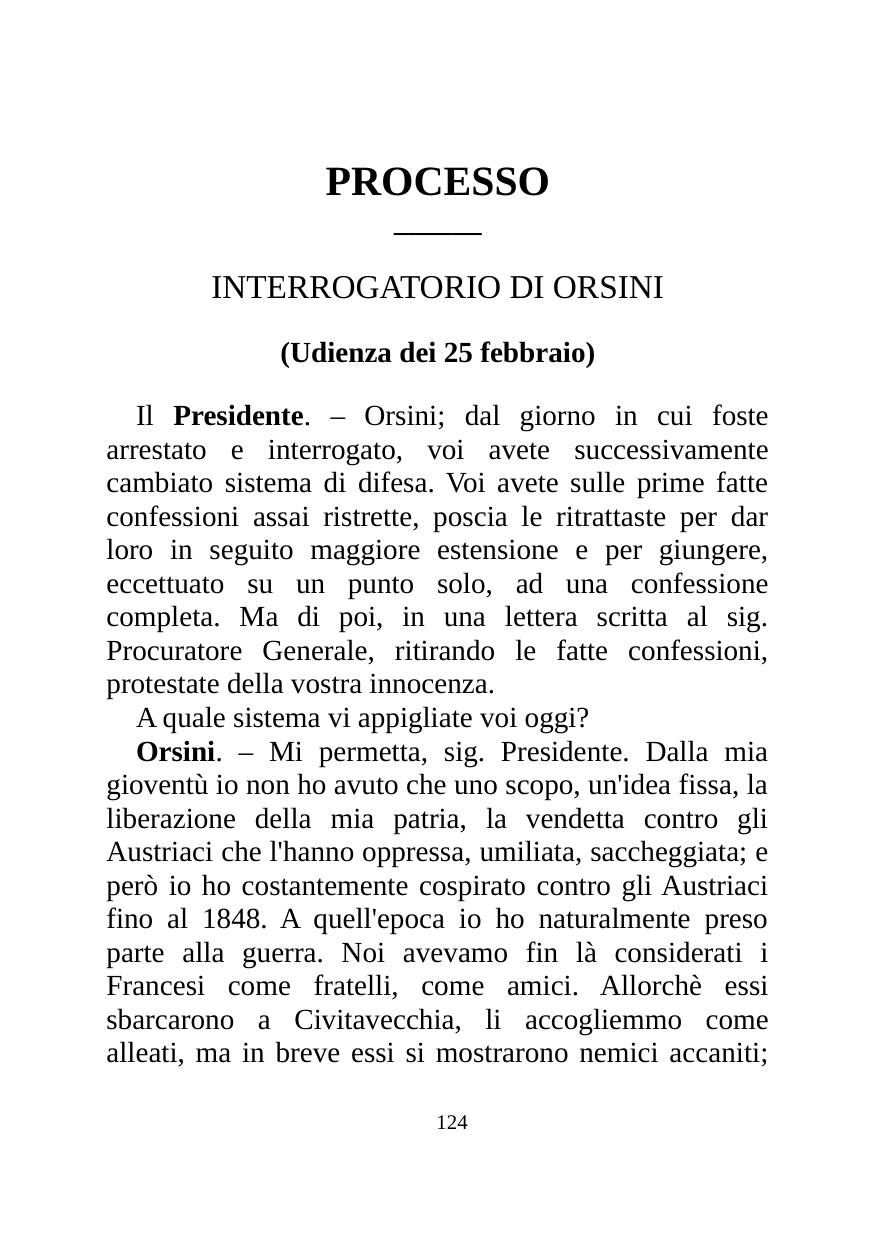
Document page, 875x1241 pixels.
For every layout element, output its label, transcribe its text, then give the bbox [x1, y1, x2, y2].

text INTERROGATORIO DI ORSINI [106, 267, 769, 306]
subtitle PROCESSO [106, 156, 769, 204]
text Orsini. – Mi permetta, sig. Presidente. Dalla mia gioventù io non ho avuto che uno scopo, un'idea fissa, la liberazione della mia patria, la vendetta contro gli Austriaci che l'hanno oppressa, umiliata, saccheggiata; e però io ho costantemente cospirato contro gli Austriaci fino al 1848. A quell'epoca io ho naturalmente preso parte alla guerra. Noi avevamo fin là considerati i Francesi come fratelli, come amici. Allorchè essi sbarcarono a Civitavecchia, li accogliemmo come alleati, ma in breve essi si mostrarono nemici accaniti; [106, 734, 769, 1069]
text Il Presidente. – Orsini; dal giorno in cui foste arrestato e interrogato, voi avete successivamente cambiato sistema di difesa. Voi avete sulle prime fatte confessioni assai ristrette, poscia le ritrattaste per dar loro in seguito maggiore estensione e per giungere, eccettuato su un punto solo, ad una confessione completa. Ma di poi, in una lettera scritta al sig. Procuratore Generale, ritirando le fatte confessioni, protestate della vostra innocenza. [106, 398, 769, 700]
text ______ [106, 204, 769, 238]
text A quale sistema vi appigliate voi oggi? [106, 700, 769, 734]
text (Udienza dei 25 febbraio) [106, 335, 769, 369]
